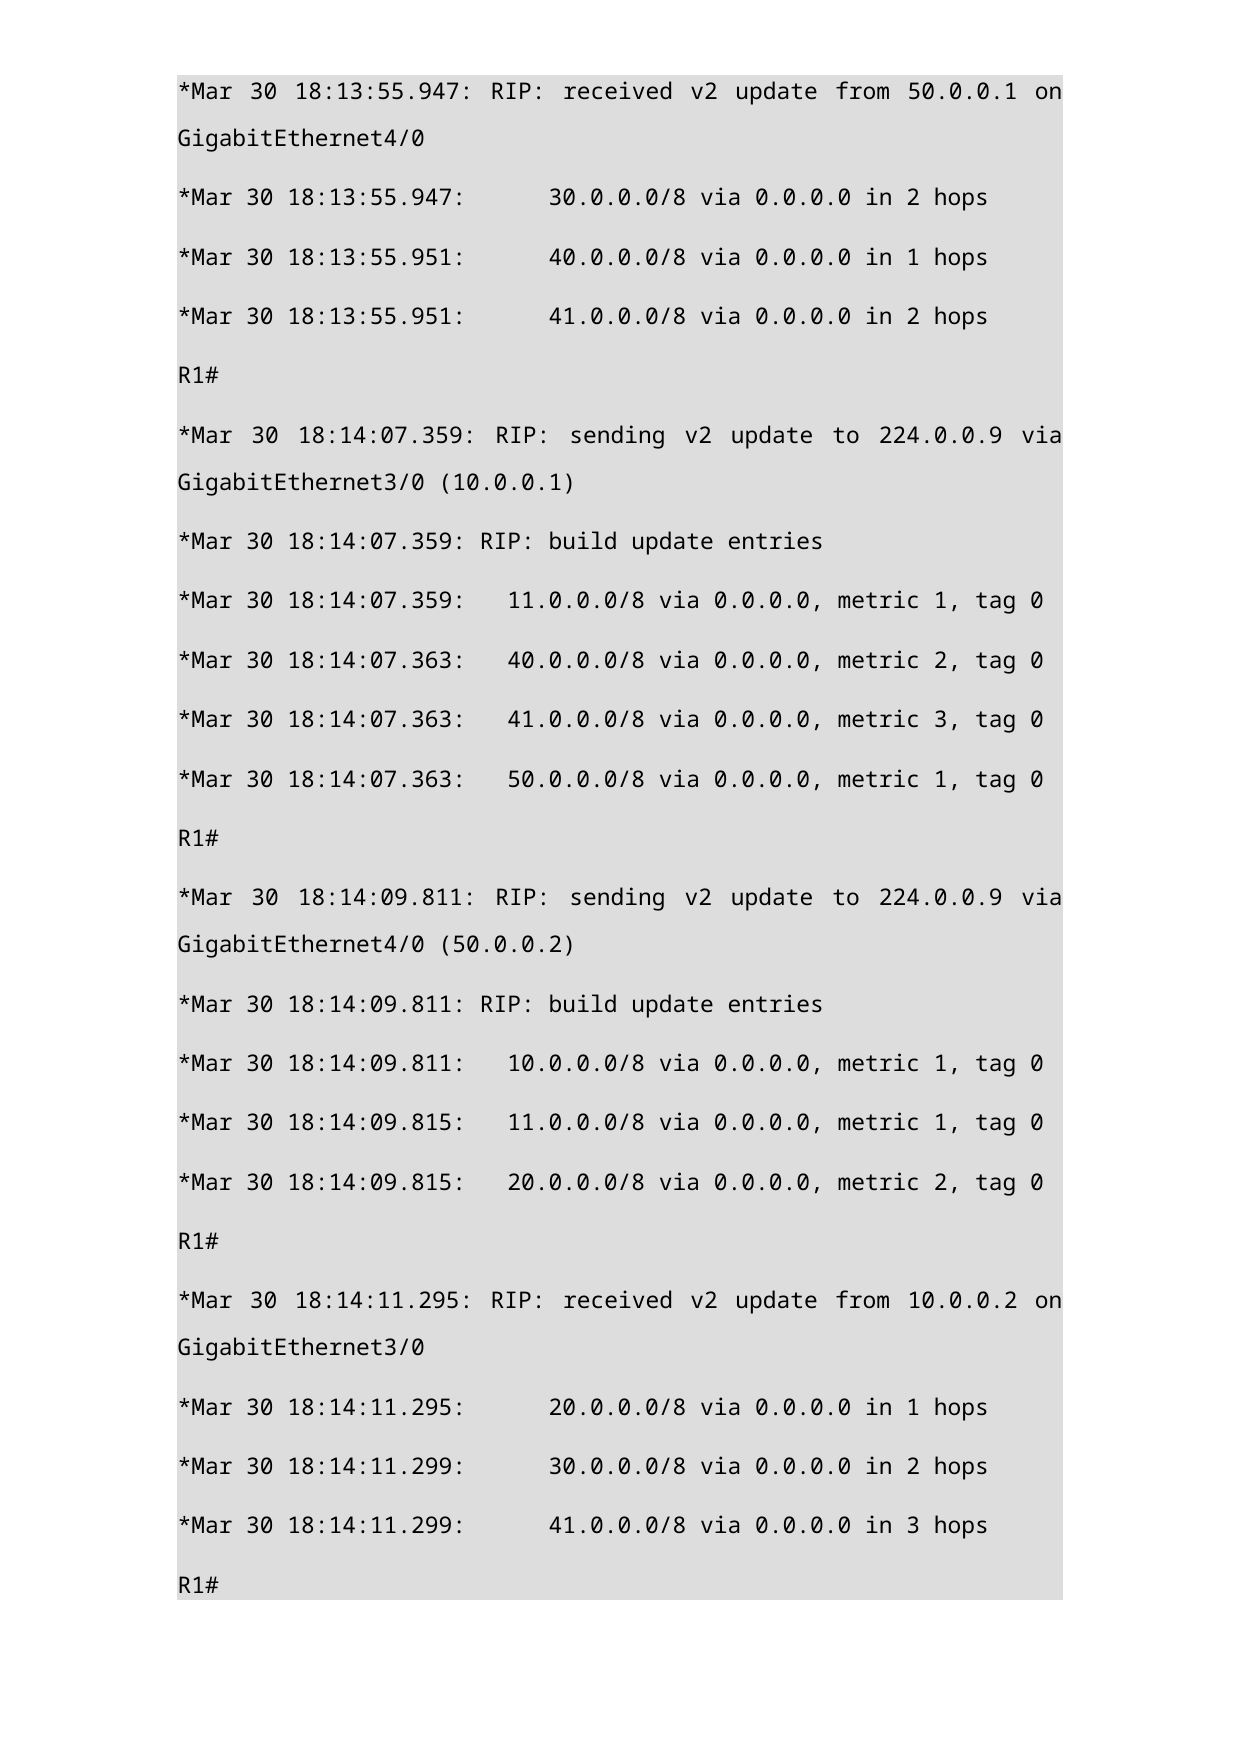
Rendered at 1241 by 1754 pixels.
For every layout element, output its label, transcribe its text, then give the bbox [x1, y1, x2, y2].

text *Mar 30 18:14:11.299: 41.0.0.0/8 via 0.0.0.0 in 3 hops [177, 1509, 1063, 1541]
text *Mar 30 18:14:09.811: RIP: sending v2 update to 224.0.0.9 via GigabitEthernet4/0 (50.0.0.2) [177, 881, 1063, 959]
text R1# [177, 1225, 1063, 1256]
text R1# [177, 1569, 1063, 1600]
text *Mar 30 18:14:09.815: 20.0.0.0/8 via 0.0.0.0, metric 2, tag 0 [177, 1166, 1063, 1197]
text *Mar 30 18:14:11.295: RIP: received v2 update from 10.0.0.2 on GigabitEthernet3/0 [177, 1284, 1063, 1362]
text *Mar 30 18:14:07.359: RIP: sending v2 update to 224.0.0.9 via GigabitEthernet3/0 (10.0.0.1) [177, 419, 1063, 497]
text *Mar 30 18:14:07.363: 41.0.0.0/8 via 0.0.0.0, metric 3, tag 0 [177, 703, 1063, 734]
text *Mar 30 18:14:09.815: 11.0.0.0/8 via 0.0.0.0, metric 1, tag 0 [177, 1106, 1063, 1137]
text *Mar 30 18:14:11.299: 30.0.0.0/8 via 0.0.0.0 in 2 hops [177, 1450, 1063, 1481]
text *Mar 30 18:14:07.363: 50.0.0.0/8 via 0.0.0.0, metric 1, tag 0 [177, 762, 1063, 794]
text *Mar 30 18:13:55.947: 30.0.0.0/8 via 0.0.0.0 in 2 hops [177, 181, 1063, 212]
text *Mar 30 18:13:55.951: 40.0.0.0/8 via 0.0.0.0 in 1 hops [177, 241, 1063, 272]
text *Mar 30 18:14:11.295: 20.0.0.0/8 via 0.0.0.0 in 1 hops [177, 1391, 1063, 1422]
text *Mar 30 18:14:09.811: 10.0.0.0/8 via 0.0.0.0, metric 1, tag 0 [177, 1047, 1063, 1078]
text *Mar 30 18:13:55.951: 41.0.0.0/8 via 0.0.0.0 in 2 hops [177, 300, 1063, 331]
text R1# [177, 359, 1063, 391]
text *Mar 30 18:14:09.811: RIP: build update entries [177, 987, 1063, 1019]
text *Mar 30 18:13:55.947: RIP: received v2 update from 50.0.0.1 on GigabitEthernet4/0 [177, 75, 1063, 153]
text R1# [177, 822, 1063, 853]
text *Mar 30 18:14:07.363: 40.0.0.0/8 via 0.0.0.0, metric 2, tag 0 [177, 644, 1063, 675]
text *Mar 30 18:14:07.359: 11.0.0.0/8 via 0.0.0.0, metric 1, tag 0 [177, 584, 1063, 616]
text *Mar 30 18:14:07.359: RIP: build update entries [177, 525, 1063, 556]
